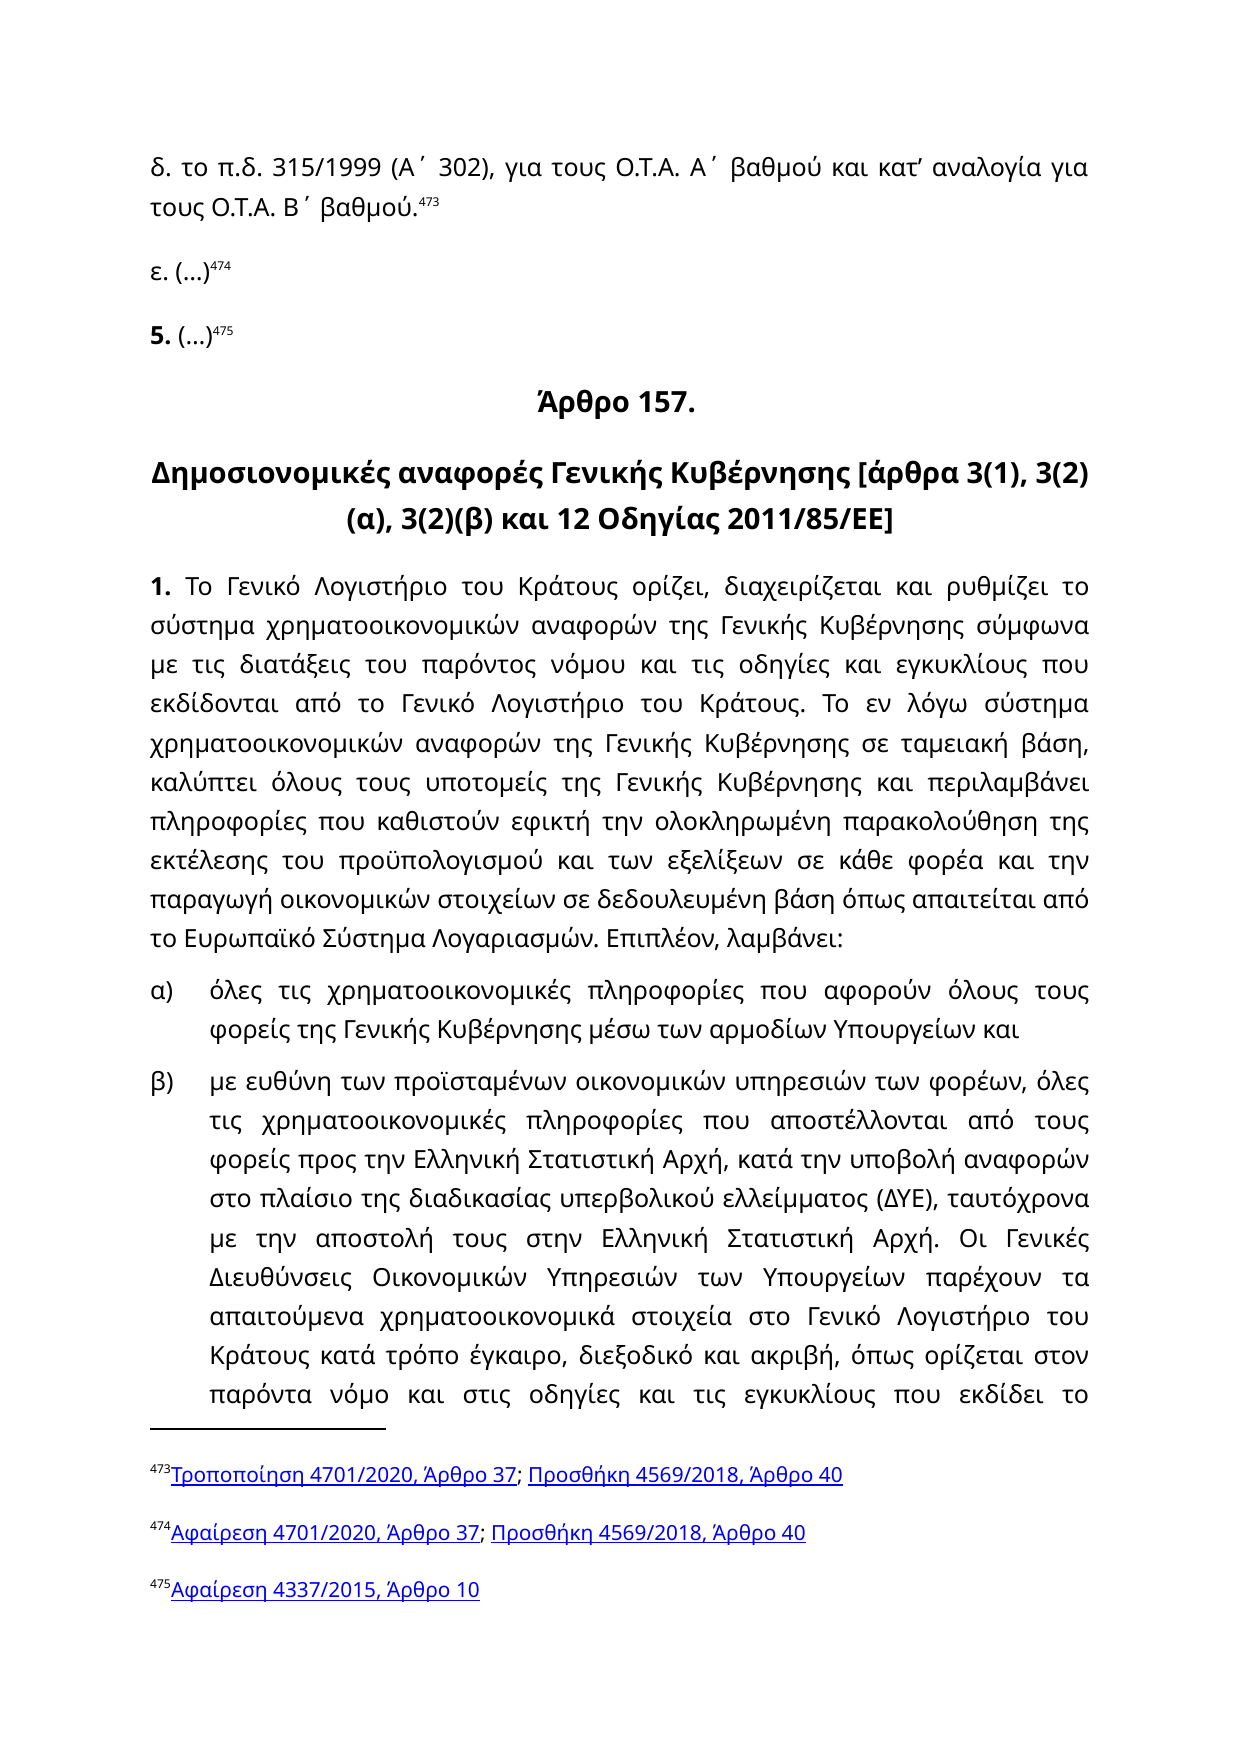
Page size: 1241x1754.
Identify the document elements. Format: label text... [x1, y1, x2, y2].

text 5. (…) [150, 317, 1090, 352]
text δ. το π.δ. 315/1999 (Α΄ 302), για τους Ο.Τ.Α. Α΄ βαθμού και κατ’ αναλογία για τους Ο.Τ.Α. Β΄ βαθμού. [150, 150, 1090, 223]
list β) με ευθύνη των προϊσταμένων οικονομικών υπηρεσιών των φορέων, όλες τις χρηματοοικονομικές πληροφορίες που αποστέλλονται από τους φορείς προς την Ελληνική Στατιστική Αρχή, κατά την υποβολή αναφορών στο πλαίσιο της διαδικασίας υπερβολικού ελλείμματος (ΔΥΕ), ταυτόχρονα με την αποστολή τους στην Ελληνική Στατιστική Αρχή. Οι Γενικές Διευθύνσεις Οικονομικών Υπηρεσιών των Υπουργείων παρέχουν τα απαιτούμενα χρηματοοικονομικά στοιχεία στο Γενικό Λογιστήριο του Κράτους κατά τρόπο έγκαιρο, διεξοδικό και ακριβή, όπως ορίζεται στον παρόντα νόμο και στις οδηγίες και τις εγκυκλίους που εκδίδει το [150, 1063, 1090, 1411]
list α) όλες τις χρηματοοικονομικές πληροφορίες που αφορούν όλους τους φορείς της Γενικής Κυβέρνησης μέσω των αρμοδίων Υπουργείων και [150, 973, 1090, 1046]
text Τροποποίηση 4701/2020, Άρθρο 37; Προσθήκη 4569/2018, Άρθρο 40 [150, 1460, 1090, 1489]
text Αφαίρεση 4701/2020, Άρθρο 37; Προσθήκη 4569/2018, Άρθρο 40 [150, 1518, 1090, 1546]
text 1. Το Γενικό Λογιστήριο του Κράτους ορίζει, διαχειρίζεται και ρυθμίζει το σύστημα χρηματοοικονομικών αναφορών της Γενικής Κυβέρνησης σύμφωνα με τις διατάξεις του παρόντος νόμου και τις οδηγίες και εγκυκλίους που εκδίδονται από το Γενικό Λογιστήριο του Κράτους. Το εν λόγω σύστημα χρηματοοικονομικών αναφορών της Γενικής Κυβέρνησης σε ταμειακή βάση, καλύπτει όλους τους υποτομείς της Γενικής Κυβέρνησης και περιλαμβάνει πληροφορίες που καθιστούν εφικτή την ολοκληρωμένη παρακολούθηση της εκτέλεσης του προϋπολογισμού και των εξελίξεων σε κάθε φορέα και την παραγωγή οικονομικών στοιχείων σε δεδουλευμένη βάση όπως απαιτείται από το Ευρωπαϊκό Σύστημα Λογαριασμών. Επιπλέον, λαμβάνει: [150, 568, 1090, 955]
text ε. (…) [150, 253, 1090, 287]
subtitle Άρθρο 157. [150, 382, 1090, 421]
subtitle Δημοσιονομικές αναφορές Γενικής Κυβέρνησης [άρθρα 3(1), 3(2)(α), 3(2)(β) και 12 Οδηγίας 2011/85/ΕΕ] [150, 452, 1090, 538]
text Αφαίρεση 4337/2015, Άρθρο 10 [150, 1576, 1090, 1604]
